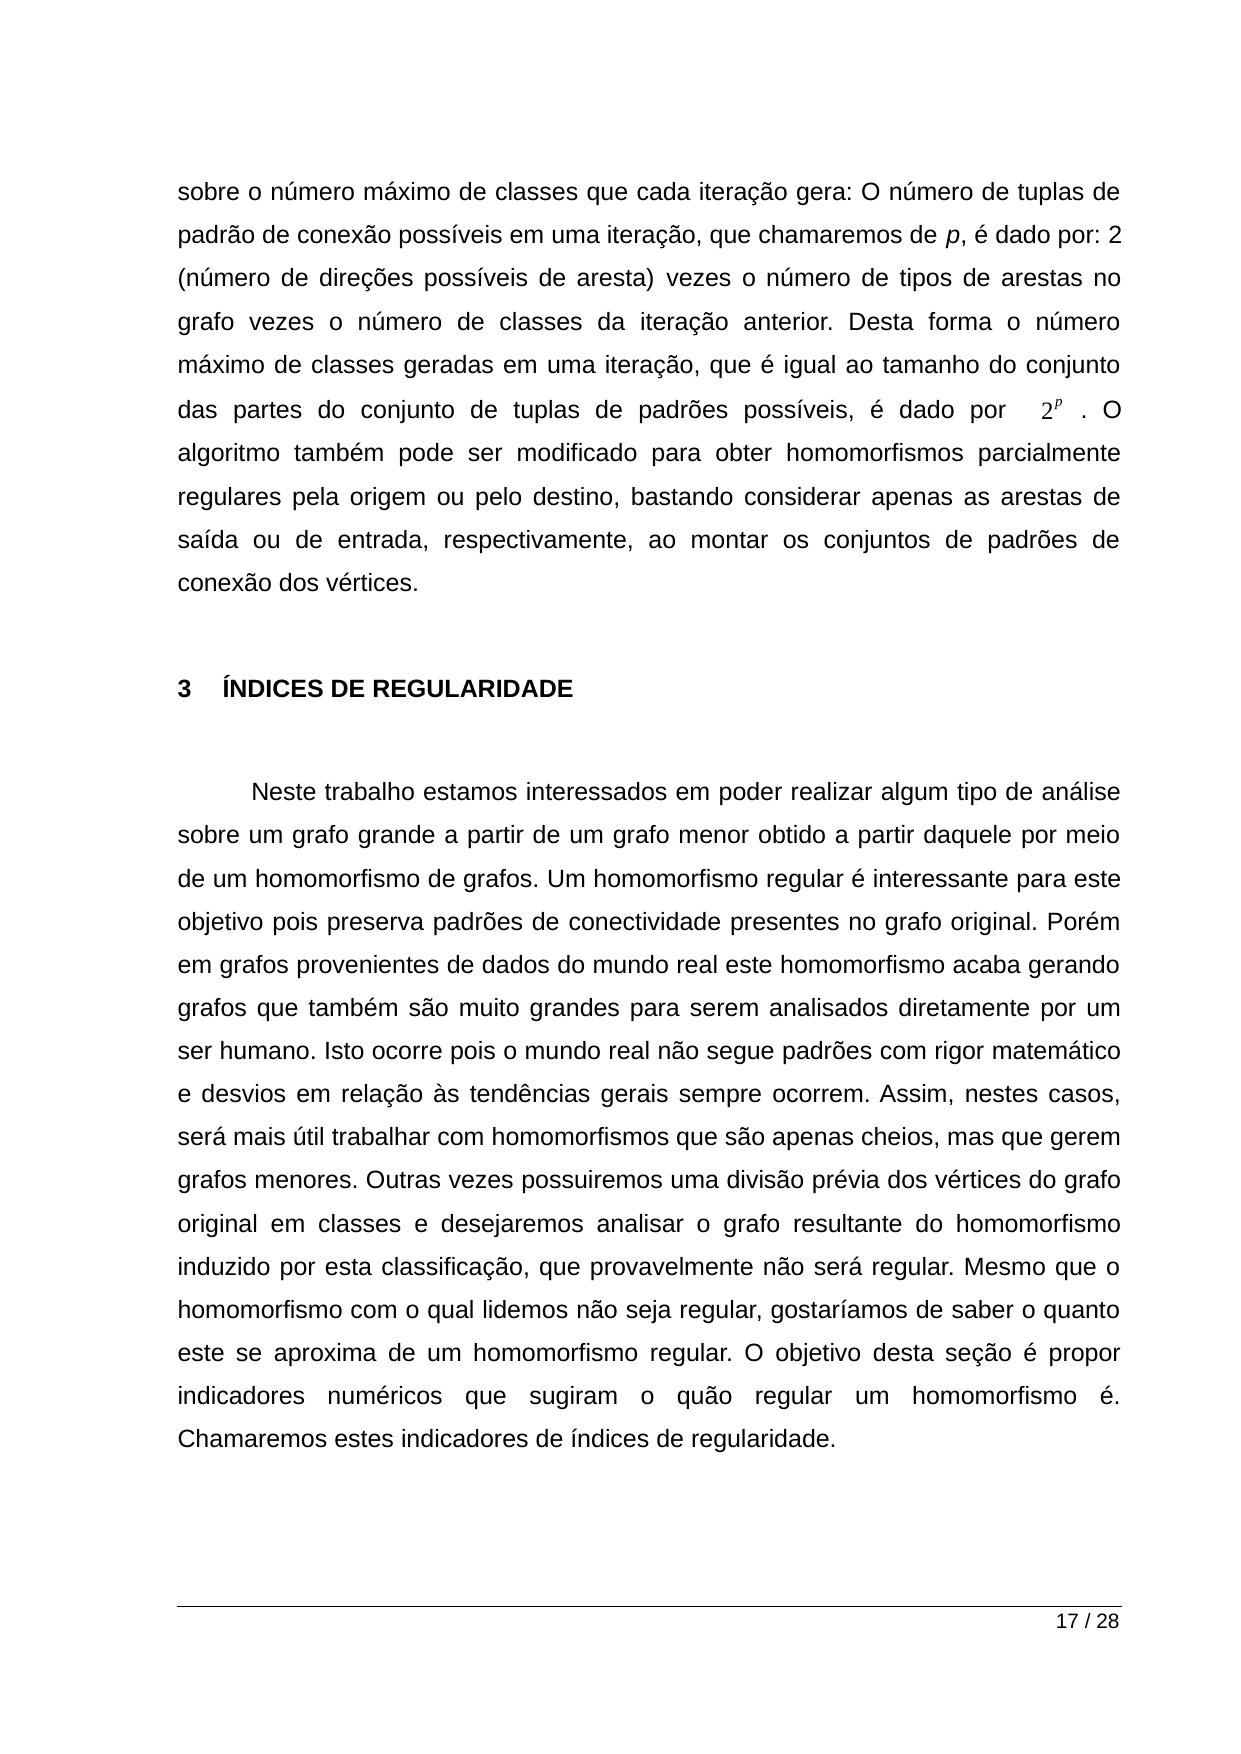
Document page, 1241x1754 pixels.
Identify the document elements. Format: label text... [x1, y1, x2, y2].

text sobre o número máximo de classes que cada iteração gera: O número de tuplas de padrão de conexão possíveis em uma iteração, que chamaremos de p, é dado por: 2 (número de direções possíveis de aresta) vezes o número de tipos de arestas no grafo vezes o número de classes da iteração anterior. Desta forma o número máximo de classes geradas em uma iteração, que é igual ao tamanho do conjunto das partes do conjunto de tuplas de padrões possíveis, é dado por . O algoritmo também pode ser modificado para obter homomorfismos parcialmente regulares pela origem ou pelo destino, bastando considerar apenas as arestas de saída ou de entrada, respectivamente, ao montar os conjuntos de padrões de conexão dos vértices. [177, 177, 1122, 597]
text Neste trabalho estamos interessados em poder realizar algum tipo de análise sobre um grafo grande a partir de um grafo menor obtido a partir daquele por meio de um homomorfismo de grafos. Um homomorfismo regular é interessante para este objetivo pois preserva padrões de conectividade presentes no grafo original. Porém em grafos provenientes de dados do mundo real este homomorfismo acaba gerando grafos que também são muito grandes para serem analisados diretamente por um ser humano. Isto ocorre pois o mundo real não segue padrões com rigor matemático e desvios em relação às tendências gerais sempre ocorrem. Assim, nestes casos, será mais útil trabalhar com homomorfismos que são apenas cheios, mas que gerem grafos menores. Outras vezes possuiremos uma divisão prévia dos vértices do grafo original em classes e desejaremos analisar o grafo resultante do homomorfismo induzido por esta classificação, que provavelmente não será regular. Mesmo que o homomorfismo com o qual lidemos não seja regular, gostaríamos de saber o quanto este se aproxima de um homomorfismo regular. O objetivo desta seção é propor indicadores numéricos que sugiram o quão regular um homomorfismo é. Chamaremos estes indicadores de índices de regularidade. [177, 777, 1122, 1453]
subtitle Índices de regularidade [177, 673, 1122, 702]
